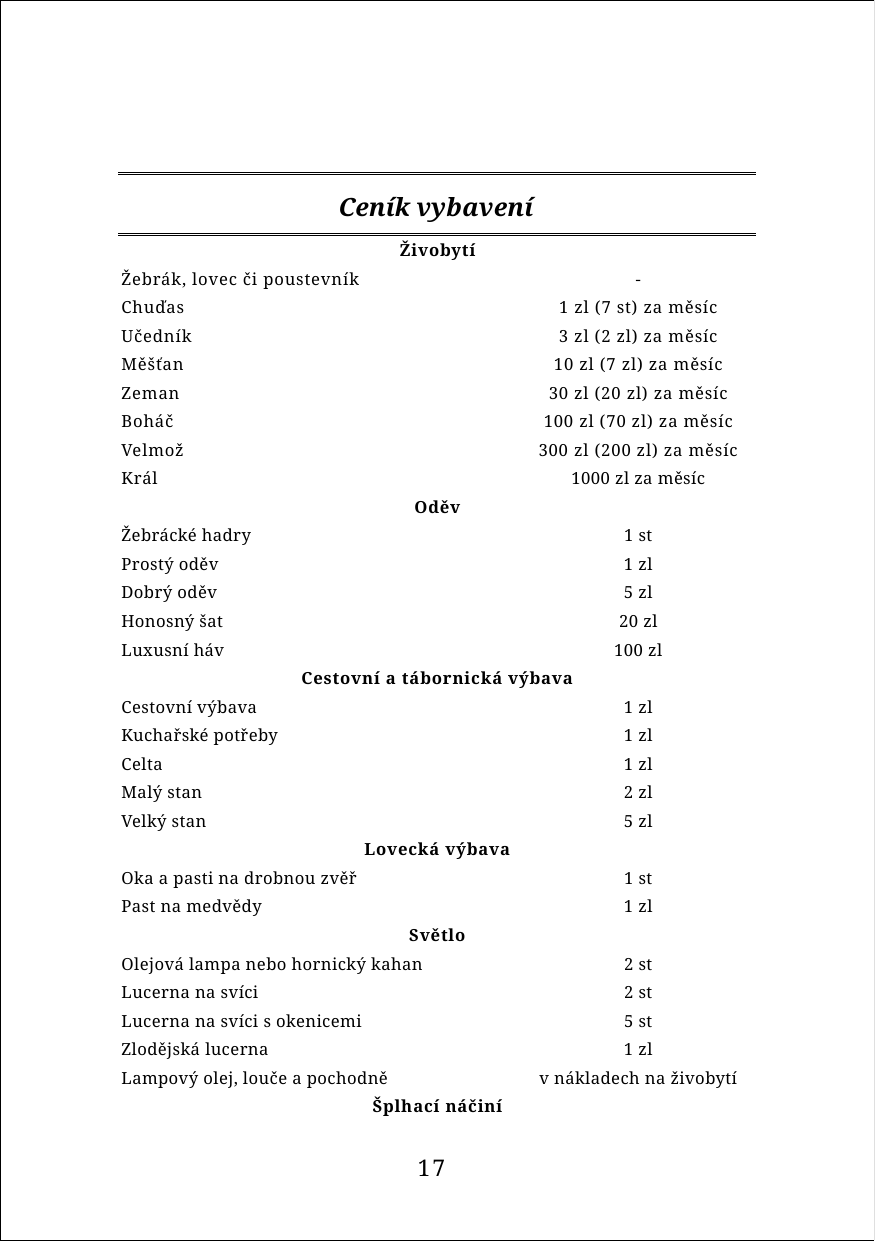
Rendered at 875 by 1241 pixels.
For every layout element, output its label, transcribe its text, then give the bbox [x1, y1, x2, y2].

table_cell Honosný šat [118, 607, 520, 635]
table_cell - [520, 264, 756, 293]
table_cell Past na medvědy [118, 892, 520, 921]
table_cell Lucerna na svíci [118, 978, 520, 1006]
table_cell 1 zl [520, 550, 756, 578]
table_cell Žebrácké hadry [118, 521, 520, 549]
table_cell Král [118, 464, 520, 492]
table_cell 1 zl (7 st) za měsíc [520, 293, 756, 321]
table_cell 5 st [520, 1006, 756, 1035]
table_cell Celta [118, 749, 520, 778]
table_cell 10 zl (7 zl) za měsíc [520, 350, 756, 378]
table_cell 1000 zl za měsíc [520, 464, 756, 492]
table_cell Cestovní výbava [118, 692, 520, 721]
table_cell Oka a pasti na drobnou zvěř [118, 864, 520, 892]
table_cell Kuchařské potřeby [118, 721, 520, 749]
table_cell Šplhací náčiní [118, 1092, 756, 1120]
table_cell 1 st [520, 864, 756, 892]
table_cell Lovecká výbava [118, 835, 756, 863]
table_cell 2 st [520, 949, 756, 978]
table_cell Světlo [118, 921, 756, 949]
table_cell Lampový olej, louče a pochodně [118, 1063, 520, 1092]
table_cell Prostý oděv [118, 550, 520, 578]
table_cell Lucerna na svíci s okenicemi [118, 1006, 520, 1035]
table_cell 2 zl [520, 778, 756, 806]
table_cell 20 zl [520, 607, 756, 635]
table_cell 30 zl (20 zl) za měsíc [520, 378, 756, 407]
table_cell 2 st [520, 978, 756, 1006]
table_cell Žebrák, lovec či poustevník [118, 264, 520, 293]
table_cell 1 zl [520, 1035, 756, 1063]
table_cell 3 zl (2 zl) za měsíc [520, 321, 756, 350]
table_cell Olejová lampa nebo hornický kahan [118, 949, 520, 978]
table_cell Velký stan [118, 806, 520, 835]
table_cell 1 zl [520, 749, 756, 778]
table_cell Chuďas [118, 293, 520, 321]
table_cell Dobrý oděv [118, 578, 520, 607]
table_cell 100 zl [520, 635, 756, 664]
table_header Ceník vybavení [118, 175, 756, 232]
table_cell Boháč [118, 407, 520, 435]
table_cell 1 zl [520, 892, 756, 921]
table_cell Velmož [118, 435, 520, 464]
table_cell 300 zl (200 zl) za měsíc [520, 435, 756, 464]
table_cell Malý stan [118, 778, 520, 806]
table_cell 100 zl (70 zl) za měsíc [520, 407, 756, 435]
table_cell Oděv [118, 493, 756, 521]
table_cell v nákladech na živobytí [520, 1063, 756, 1092]
table_cell Živobytí [118, 236, 756, 264]
table_cell 1 zl [520, 721, 756, 749]
table_cell 1 st [520, 521, 756, 549]
table_cell 5 zl [520, 806, 756, 835]
table_cell Měšťan [118, 350, 520, 378]
table_cell 1 zl [520, 692, 756, 721]
table_cell Luxusní háv [118, 635, 520, 664]
table_cell Cestovní a tábornická výbava [118, 664, 756, 692]
table_cell Zeman [118, 378, 520, 407]
table_cell Učedník [118, 321, 520, 350]
table_cell 5 zl [520, 578, 756, 607]
table_cell Zlodějská lucerna [118, 1035, 520, 1063]
